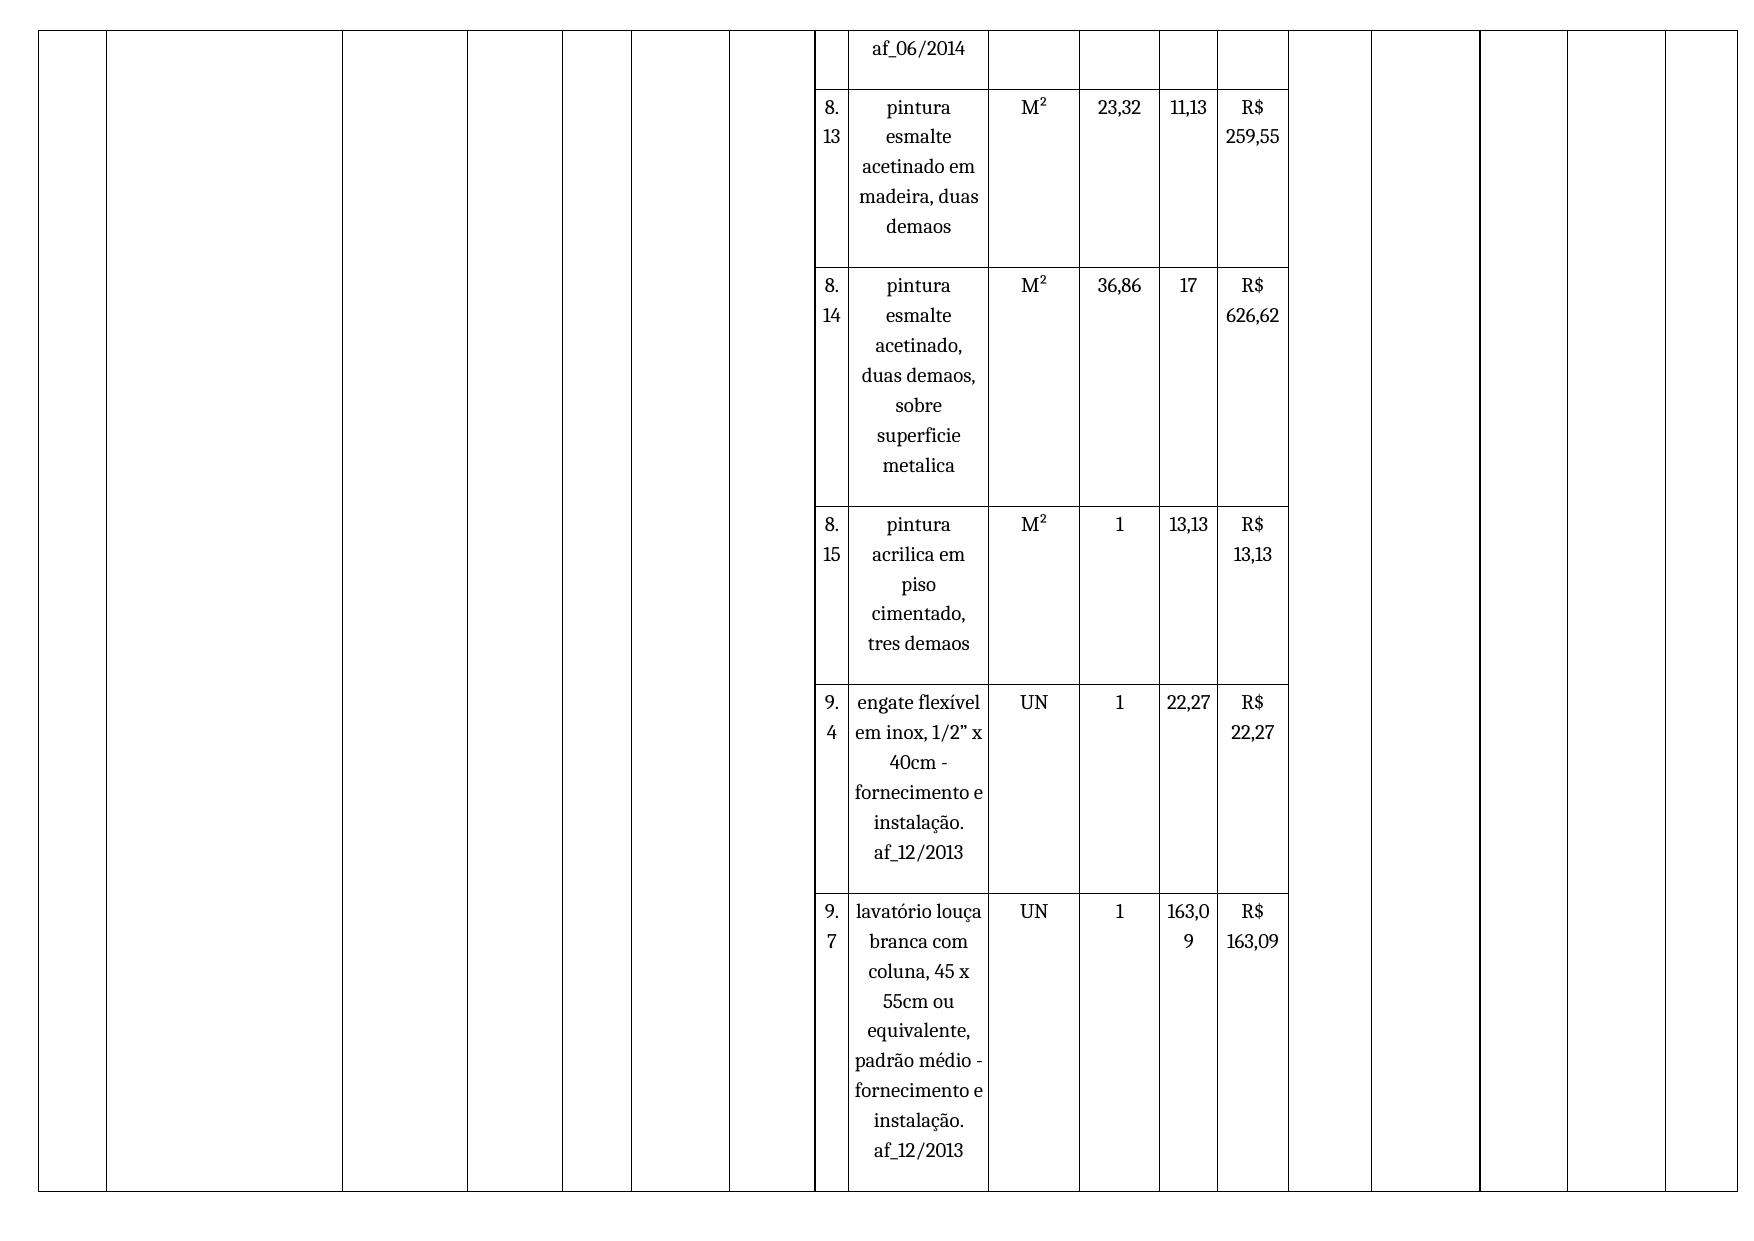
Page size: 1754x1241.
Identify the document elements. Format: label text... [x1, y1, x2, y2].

table_cell 9.7 [816, 894, 848, 1191]
table_cell 1 [1080, 685, 1159, 893]
table_cell [1568, 31, 1665, 1191]
table_cell UN [989, 894, 1079, 1191]
table_cell pintura acrilica em piso cimentado, tres demaos [849, 507, 988, 684]
table_cell engate flexível em inox, 1/2” x 40cm - fornecimento e instalação. af_12/2013 [849, 685, 988, 893]
table_cell R$ 22,27 [1218, 685, 1288, 893]
table_cell af_06/2014 [849, 31, 988, 88]
table_cell [1666, 31, 1737, 1191]
table_cell R$ 626,62 [1218, 268, 1288, 506]
table_cell [1080, 31, 1159, 88]
table_cell pintura esmalte acetinado, duas demaos, sobre superficie metalica [849, 268, 988, 506]
table_cell 36,86 [1080, 268, 1159, 506]
table_cell [39, 31, 106, 1191]
table_cell [563, 31, 631, 1191]
table_cell 17 [1160, 268, 1217, 506]
table_cell [343, 31, 467, 1191]
table_cell lavatório louça branca com coluna, 45 x 55cm ou equivalente, padrão médio - fornecimento e instalação. af_12/2013 [849, 894, 988, 1191]
table_cell [1481, 31, 1567, 1191]
table_cell [1218, 31, 1288, 88]
table_cell [816, 31, 848, 88]
table_cell R$ 13,13 [1218, 507, 1288, 684]
table_cell 13,13 [1160, 507, 1217, 684]
table_cell 23,32 [1080, 90, 1159, 267]
table_cell [107, 31, 342, 1191]
table_cell M² [989, 507, 1079, 684]
table_cell [632, 31, 729, 1191]
table_cell 1 [1080, 894, 1159, 1191]
table_cell [1289, 31, 1371, 1191]
table_cell 11,13 [1160, 90, 1217, 267]
table_cell 8.15 [816, 507, 848, 684]
table_cell UN [989, 685, 1079, 893]
table_cell R$ 259,55 [1218, 90, 1288, 267]
table_cell [730, 31, 814, 1191]
table_cell [1160, 31, 1217, 88]
table_cell 8.14 [816, 268, 848, 506]
table_cell [989, 31, 1079, 88]
table_cell [468, 31, 562, 1191]
table_cell [1372, 31, 1479, 1191]
table_cell 8.13 [816, 90, 848, 267]
table_cell 9.4 [816, 685, 848, 893]
table_cell M² [989, 90, 1079, 267]
table_cell 1 [1080, 507, 1159, 684]
table_cell R$ 163,09 [1218, 894, 1288, 1191]
table_cell pintura esmalte acetinado em madeira, duas demaos [849, 90, 988, 267]
table_cell M² [989, 268, 1079, 506]
table_cell 22,27 [1160, 685, 1217, 893]
table_cell 163,09 [1160, 894, 1217, 1191]
